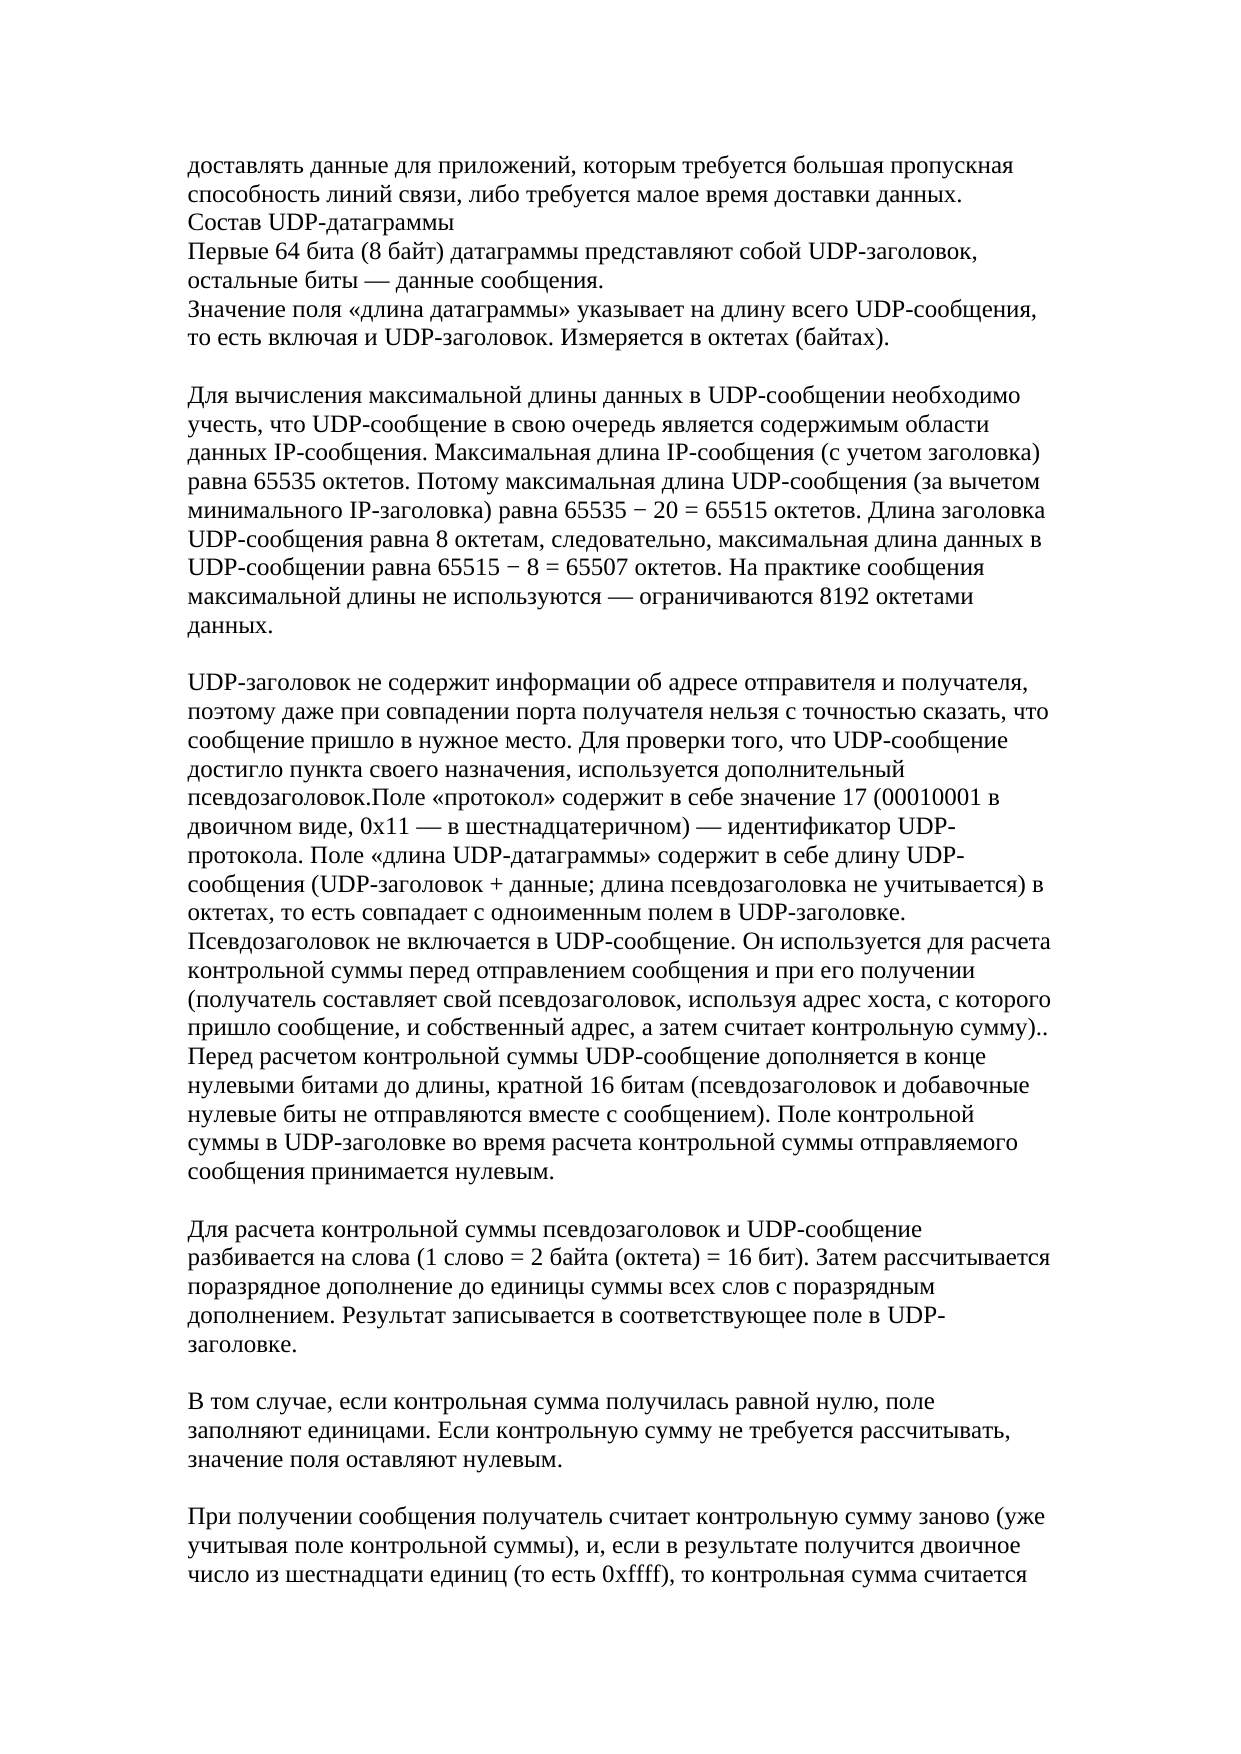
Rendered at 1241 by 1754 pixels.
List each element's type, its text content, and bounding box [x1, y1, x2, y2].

text UDP-заголовок не содержит информации об адресе отправителя и получателя, поэтому даже при совпадении порта получателя нельзя с точностью сказать, что сообщение пришло в нужное место. Для проверки того, что UDP-сообщение достигло пункта своего назначения, используется дополнительный псевдозаголовок.Поле «протокол» содержит в себе значение 17 (00010001 в двоичном виде, 0x11 — в шестнадцатеричном) — идентификатор UDP-протокола. Поле «длина UDP-датаграммы» содержит в себе длину UDP-сообщения (UDP-заголовок + данные; длина псевдозаголовка не учитывается) в октетах, то есть совпадает с одноименным полем в UDP-заголовке. [187, 667, 1053, 926]
text Для расчета контрольной суммы псевдозаголовок и UDP-сообщение разбивается на слова (1 слово = 2 байта (октета) = 16 бит). Затем рассчитывается поразрядное дополнение до единицы суммы всех слов с поразрядным дополнением. Результат записывается в соответствующее поле в UDP-заголовке. [187, 1214, 1053, 1357]
text При получении сообщения получатель считает контрольную сумму заново (уже учитывая поле контрольной суммы), и, если в результате получится двоичное число из шестнадцати единиц (то есть 0xffff), то контрольная сумма считается [187, 1501, 1053, 1587]
text Для вычисления максимальной длины данных в UDP-сообщении необходимо учесть, что UDP-сообщение в свою очередь является содержимым области данных IP-сообщения. Максимальная длина IP-сообщения (с учетом заголовка) равна 65535 октетов. Потому максимальная длина UDP-сообщения (за вычетом минимального IP-заголовка) равна 65535 − 20 = 65515 октетов. Длина заголовка UDP-сообщения равна 8 октетам, следовательно, максимальная длина данных в UDP-сообщении равна 65515 − 8 = 65507 октетов. На практике сообщения максимальной длины не используются — ограничиваются 8192 октетами данных. [187, 380, 1053, 639]
text Первые 64 бита (8 байт) датаграммы представляют собой UDP-заголовок, остальные биты — данные сообщения. [187, 236, 1053, 294]
text В том случае, если контрольная сумма получилась равной нулю, поле заполняют единицами. Если контрольную сумму не требуется рассчитывать, значение поля оставляют нулевым. [187, 1386, 1053, 1472]
text Псевдозаголовок не включается в UDP-сообщение. Он используется для расчета контрольной суммы перед отправлением сообщения и при его получении (получатель составляет свой псевдозаголовок, используя адрес хоста, с которого пришло сообщение, и собственный адрес, а затем считает контрольную сумму).. [187, 926, 1053, 1041]
text доставлять данные для приложений, которым требуется большая пропускная способность линий связи, либо требуется малое время доставки данных. [187, 150, 1053, 207]
text Состав UDP-датаграммы [187, 207, 1053, 236]
text Перед расчетом контрольной суммы UDP-сообщение дополняется в конце нулевыми битами до длины, кратной 16 битам (псевдозаголовок и добавочные нулевые биты не отправляются вместе с сообщением). Поле контрольной суммы в UDP-заголовке во время расчета контрольной суммы отправляемого сообщения принимается нулевым. [187, 1041, 1053, 1185]
text Значение поля «длина датаграммы» указывает на длину всего UDP-сообщения, то есть включая и UDP-заголовок. Измеряется в октетах (байтах). [187, 294, 1053, 351]
